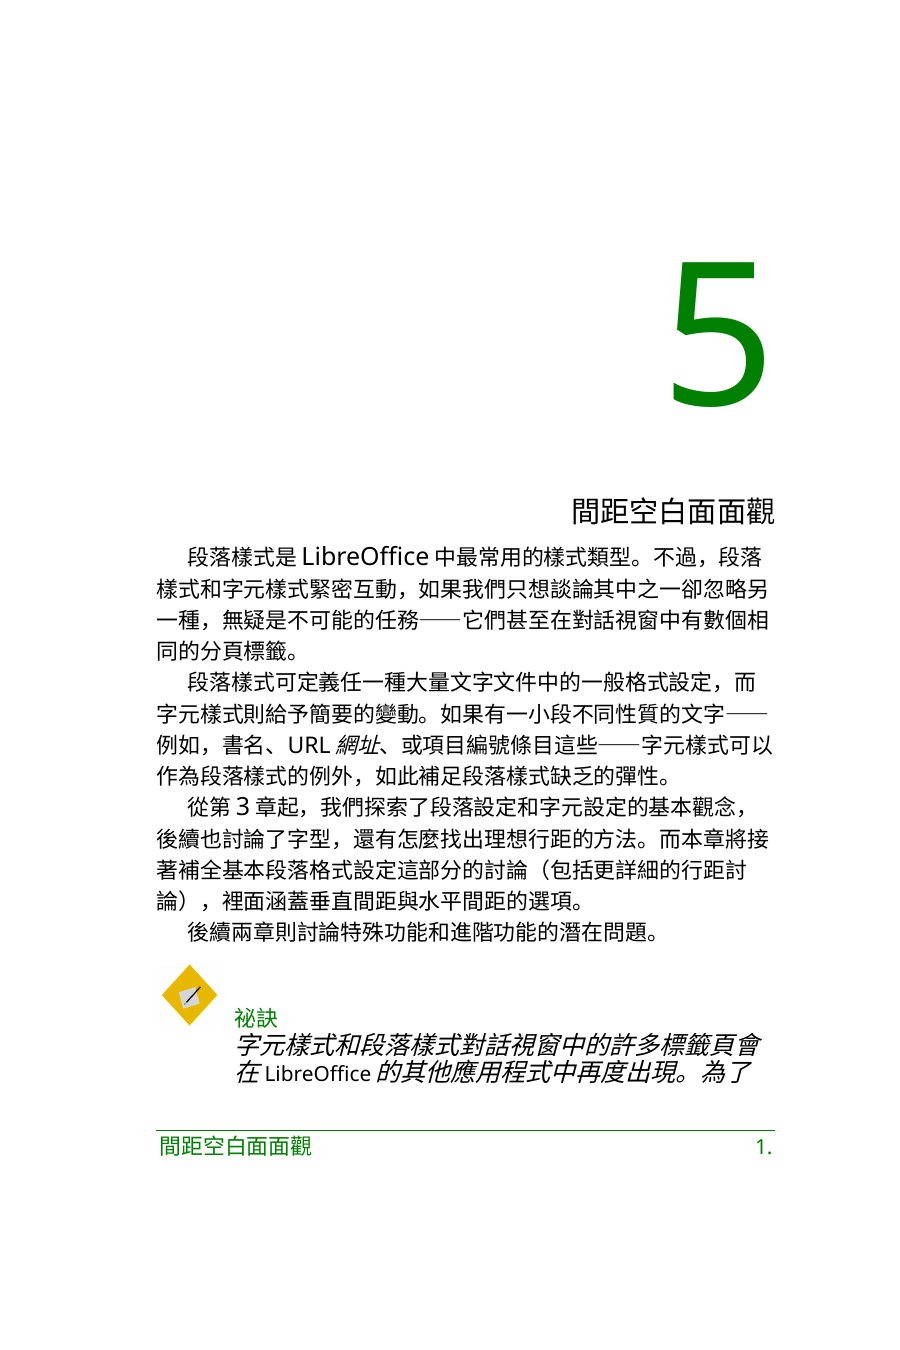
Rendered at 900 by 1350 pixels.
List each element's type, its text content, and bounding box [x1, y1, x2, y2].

text 後續兩章則討論特殊功能和進階功能的潛在問題。 [156, 916, 775, 947]
text 字元樣式和段落樣式對話視窗中的許多標籤頁會在LibreOffice的其他應用程式中再度出現。為了 [234, 1032, 775, 1087]
subtitle 間距空白面面觀 [156, 489, 775, 531]
text 從第3章起，我們探索了段落設定和字元設定的基本觀念，後續也討論了字型，還有怎麼找出理想行距的方法。而本章將接著補全基本段落格式設定這部分的討論（包括更詳細的行距討論），裡面涵蓋垂直間距與水平間距的選項。 [156, 791, 775, 916]
text 段落樣式是LibreOffice中最常用的樣式類型。不過，段落樣式和字元樣式緊密互動，如果我們只想談論其中之一卻忽略另一種，無疑是不可能的任務——它們甚至在對話視窗中有數個相同的分頁標籤。 [156, 541, 775, 666]
text 段落樣式可定義任一種大量文字文件中的一般格式設定，而字元樣式則給予簡要的變動。如果有一小段不同性質的文字——例如，書名、URL網址、或項目編號條目這些——字元樣式可以作為段落樣式的例外，如此補足段落樣式缺乏的彈性。 [156, 666, 775, 791]
picture [157, 963, 220, 1027]
text 5 [156, 192, 775, 464]
list 祕訣 [156, 963, 775, 1032]
